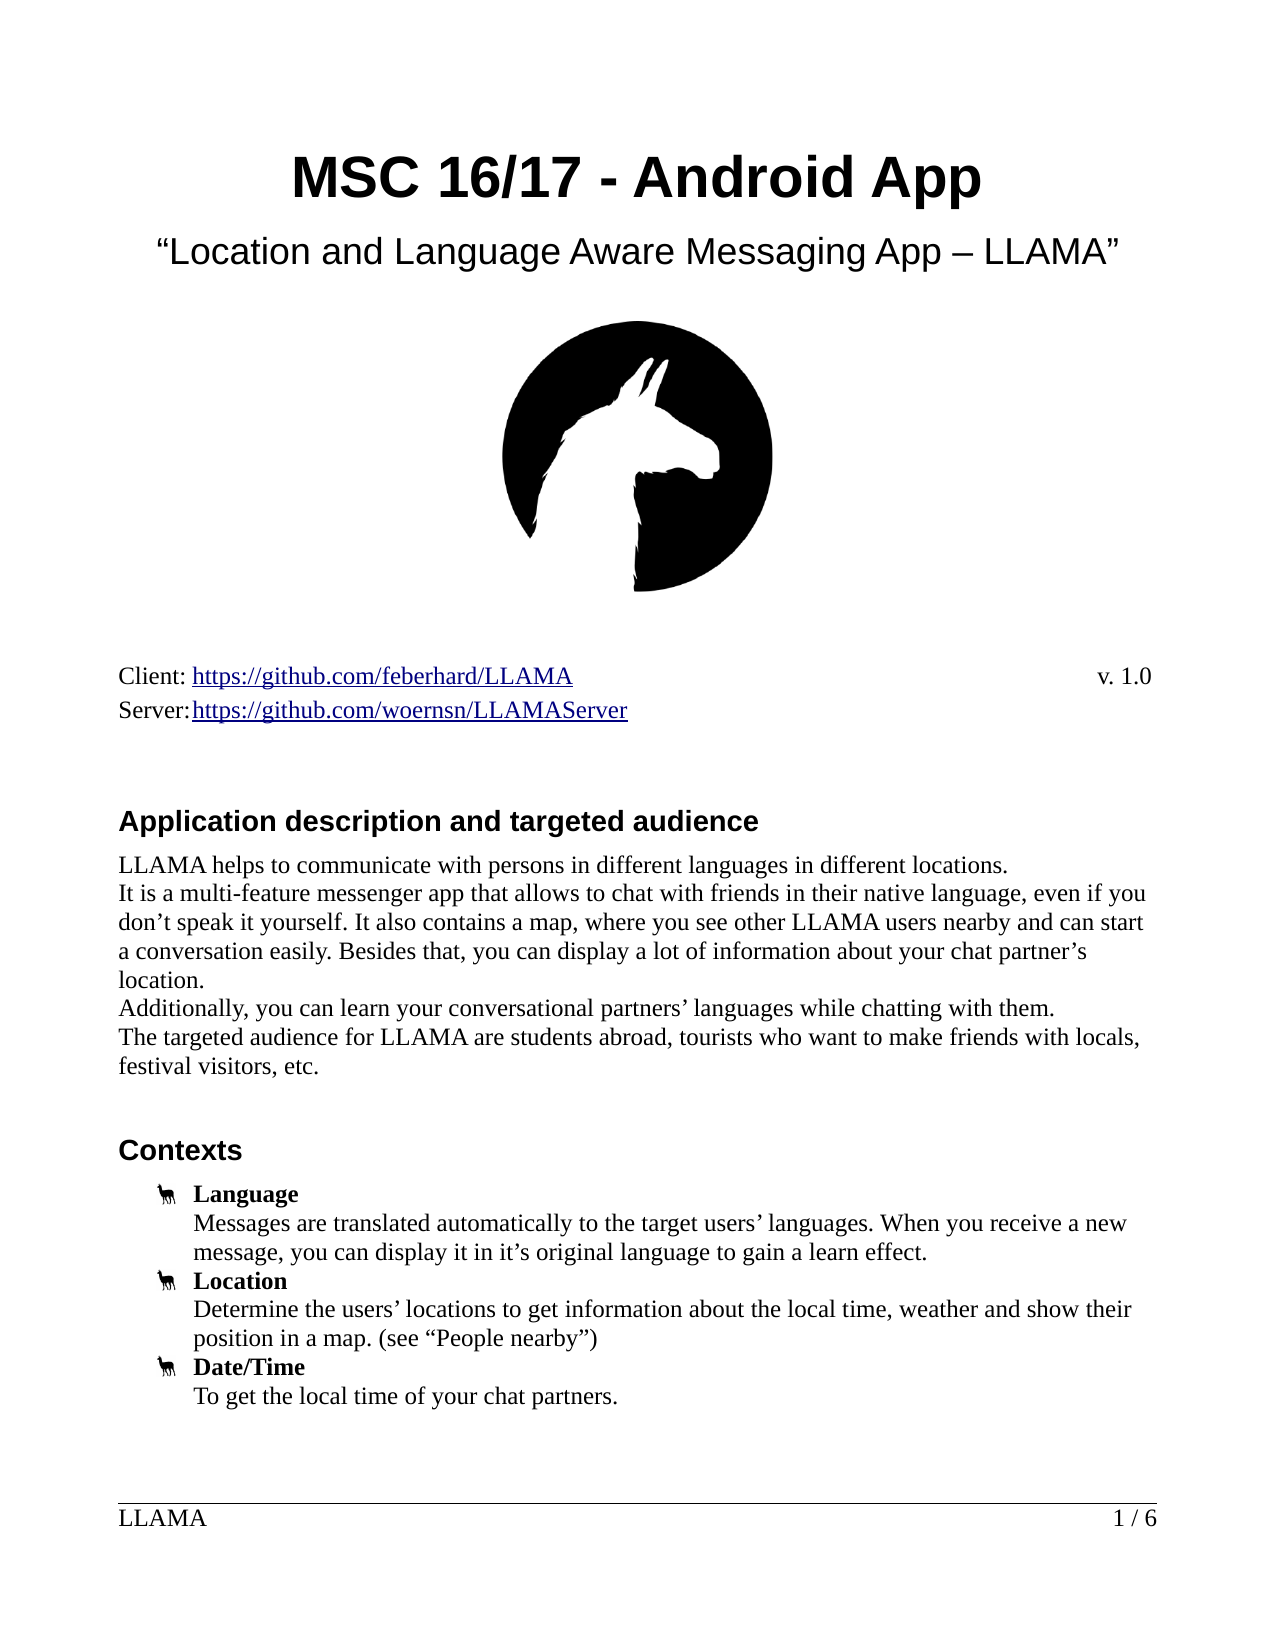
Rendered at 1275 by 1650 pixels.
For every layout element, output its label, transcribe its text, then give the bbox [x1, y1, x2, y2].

text Additionally, you can learn your conversational partners’ languages while chatting with them. [118, 993, 1157, 1022]
subtitle Application description and targeted audience [118, 804, 1157, 837]
picture [156, 1183, 176, 1205]
subtitle Contexts [118, 1133, 1157, 1167]
text LLAMA helps to communicate with persons in different languages in different locations. [118, 850, 1157, 878]
picture [502, 321, 773, 592]
text Client: https://github.com/feberhard/LLAMA v. 1.0 Server: https://github.com/woernsn/LLAMAServer [118, 661, 1157, 724]
text It is a multi-feature messenger app that allows to chat with friends in their native language, even if you don’t speak it yourself. It also contains a map, where you see other LLAMA users nearby and can start a conversation easily. Besides that, you can display a lot of information about your chat partner’s location. [118, 878, 1157, 993]
text The targeted audience for LLAMA are students abroad, tourists who want to make friends with locals, festival visitors, etc. [118, 1022, 1157, 1080]
picture [156, 1269, 176, 1291]
list Location Determine the users’ locations to get information about the local time, weather and show their position in a map. (see “People nearby”) [156, 1266, 1157, 1352]
picture [156, 1355, 176, 1377]
text “Location and Language Aware Messaging App – LLAMA” [118, 229, 1157, 272]
text MSC 16/17 - Android App [118, 143, 1157, 210]
list Date/Time To get the local time of your chat partners. [156, 1352, 1157, 1409]
list Language Messages are translated automatically to the target users’ languages. When you receive a new message, you can display it in it’s original language to gain a learn effect. [156, 1179, 1157, 1266]
